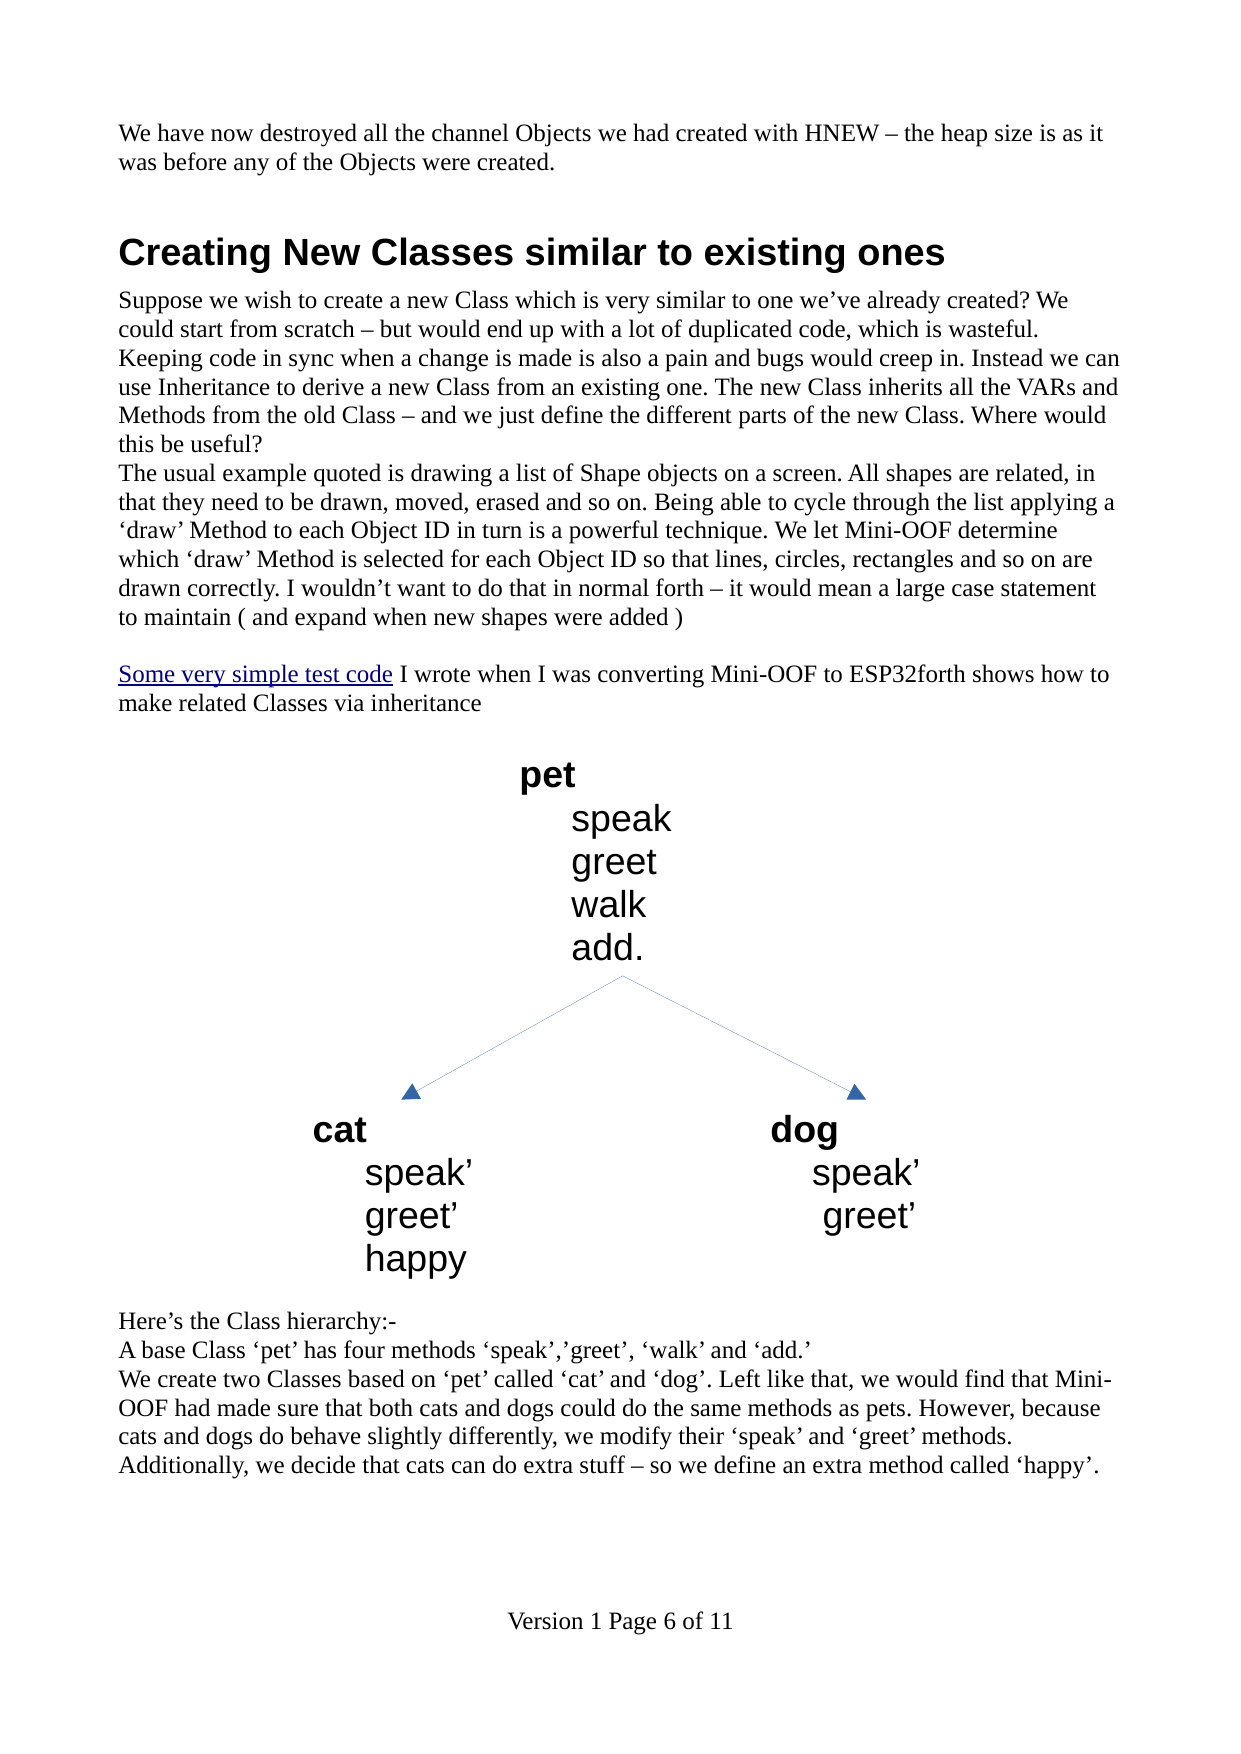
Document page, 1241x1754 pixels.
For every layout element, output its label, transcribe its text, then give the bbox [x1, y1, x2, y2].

text Here’s the Class hierarchy:- [118, 717, 1122, 1335]
text We have now destroyed all the channel Objects we had created with HNEW – the heap size is as it was before any of the Objects were created. [118, 118, 1122, 176]
text Suppose we wish to create a new Class which is very similar to one we’ve already created? We could start from scratch – but would end up with a lot of duplicated code, which is wasteful. Keeping code in sync when a change is made is also a pain and bugs would creep in. Instead we can use Inheritance to derive a new Class from an existing one. The new Class inherits all the VARs and Methods from the old Class – and we just define the different parts of the new Class. Where would this be useful? [118, 286, 1122, 458]
text The usual example quoted is drawing a list of Shape objects on a screen. All shapes are related, in that they need to be drawn, moved, erased and so on. Being able to cycle through the list applying a ‘draw’ Method to each Object ID in turn is a powerful technique. We let Mini-OOF determine which ‘draw’ Method is selected for each Object ID so that lines, circles, rectangles and so on are drawn correctly. I wouldn’t want to do that in normal forth – it would mean a large case statement to maintain ( and expand when new shapes were added ) [118, 458, 1122, 631]
text We create two Classes based on ‘pet’ called ‘cat’ and ‘dog’. Left like that, we would find that Mini-OOF had made sure that both cats and dogs could do the same methods as pets. However, because cats and dogs do behave slightly differently, we modify their ‘speak’ and ‘greet’ methods. Additionally, we decide that cats can do extra stuff – so we define an extra method called ‘happy’. [118, 1364, 1122, 1479]
subtitle Creating New Classes similar to existing ones [118, 229, 1122, 273]
text Some very simple test code I wrote when I was converting Mini-OOF to ESP32forth shows how to make related Classes via inheritance [118, 659, 1122, 717]
text A base Class ‘pet’ has four methods ‘speak’,’greet’, ‘walk’ and ‘add.’ [118, 1335, 1122, 1364]
